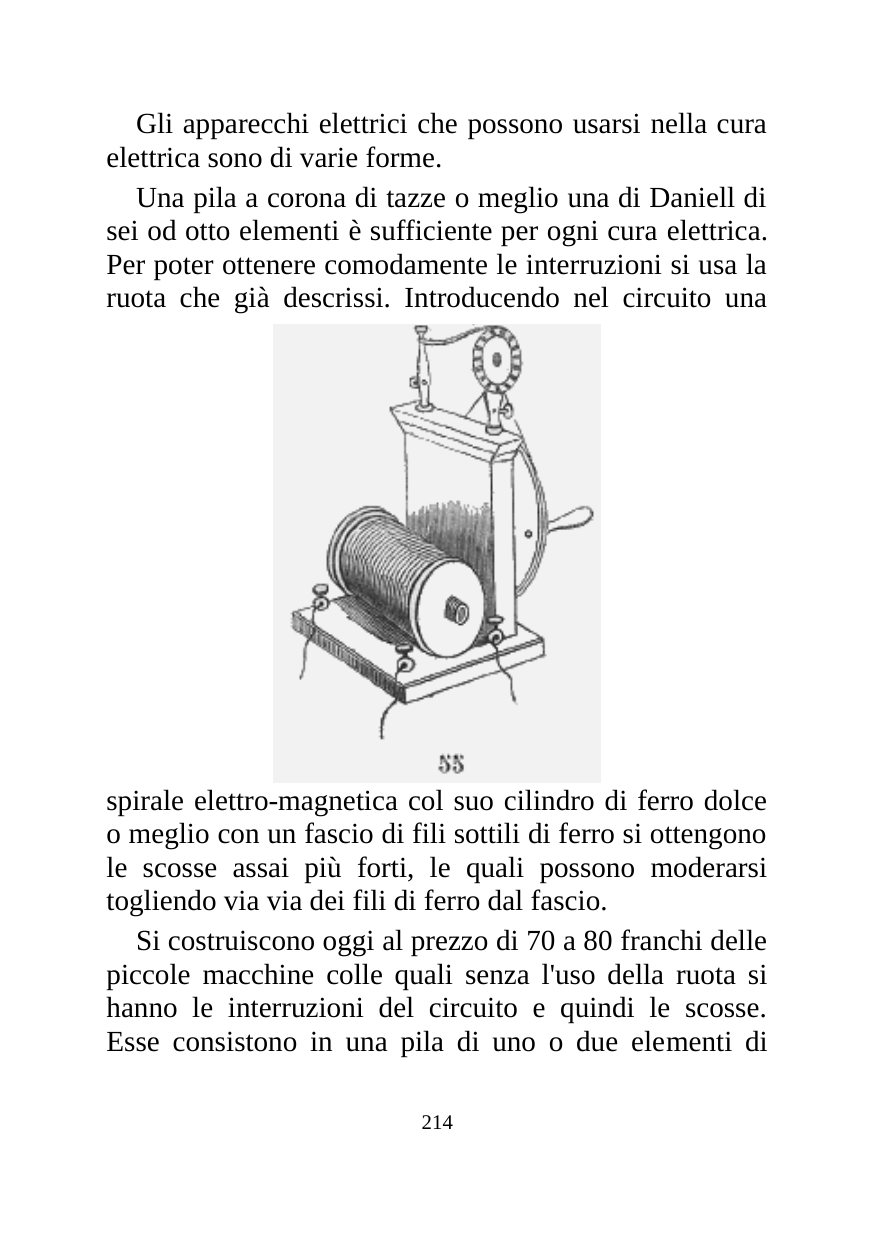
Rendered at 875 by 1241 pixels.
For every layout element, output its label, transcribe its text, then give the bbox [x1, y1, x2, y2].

text Si costruiscono oggi al prezzo di 70 a 80 franchi delle piccole macchine colle quali senza l'uso della ruota si hanno le interruzioni del circuito e quindi le scosse. Esse consistono in una pila di uno o due elementi di [106, 923, 768, 1058]
text Una pila a corona di tazze o meglio una di Daniell di sei od otto elementi è sufficiente per ogni cura elettrica. Per poter ottenere comodamente le interruzioni si usa la ruota che già descrissi. Introducendo nel circuito una spirale elettro-magnetica col suo cilindro di ferro dolce o meglio con un fascio di fili sottili di ferro si ottengono le scosse assai più forti, le quali possono moderarsi togliendo via via dei fili di ferro dal fascio. [106, 180, 768, 917]
text Gli apparecchi elettrici che possono usarsi nella cura elettrica sono di varie forme. [106, 106, 768, 173]
